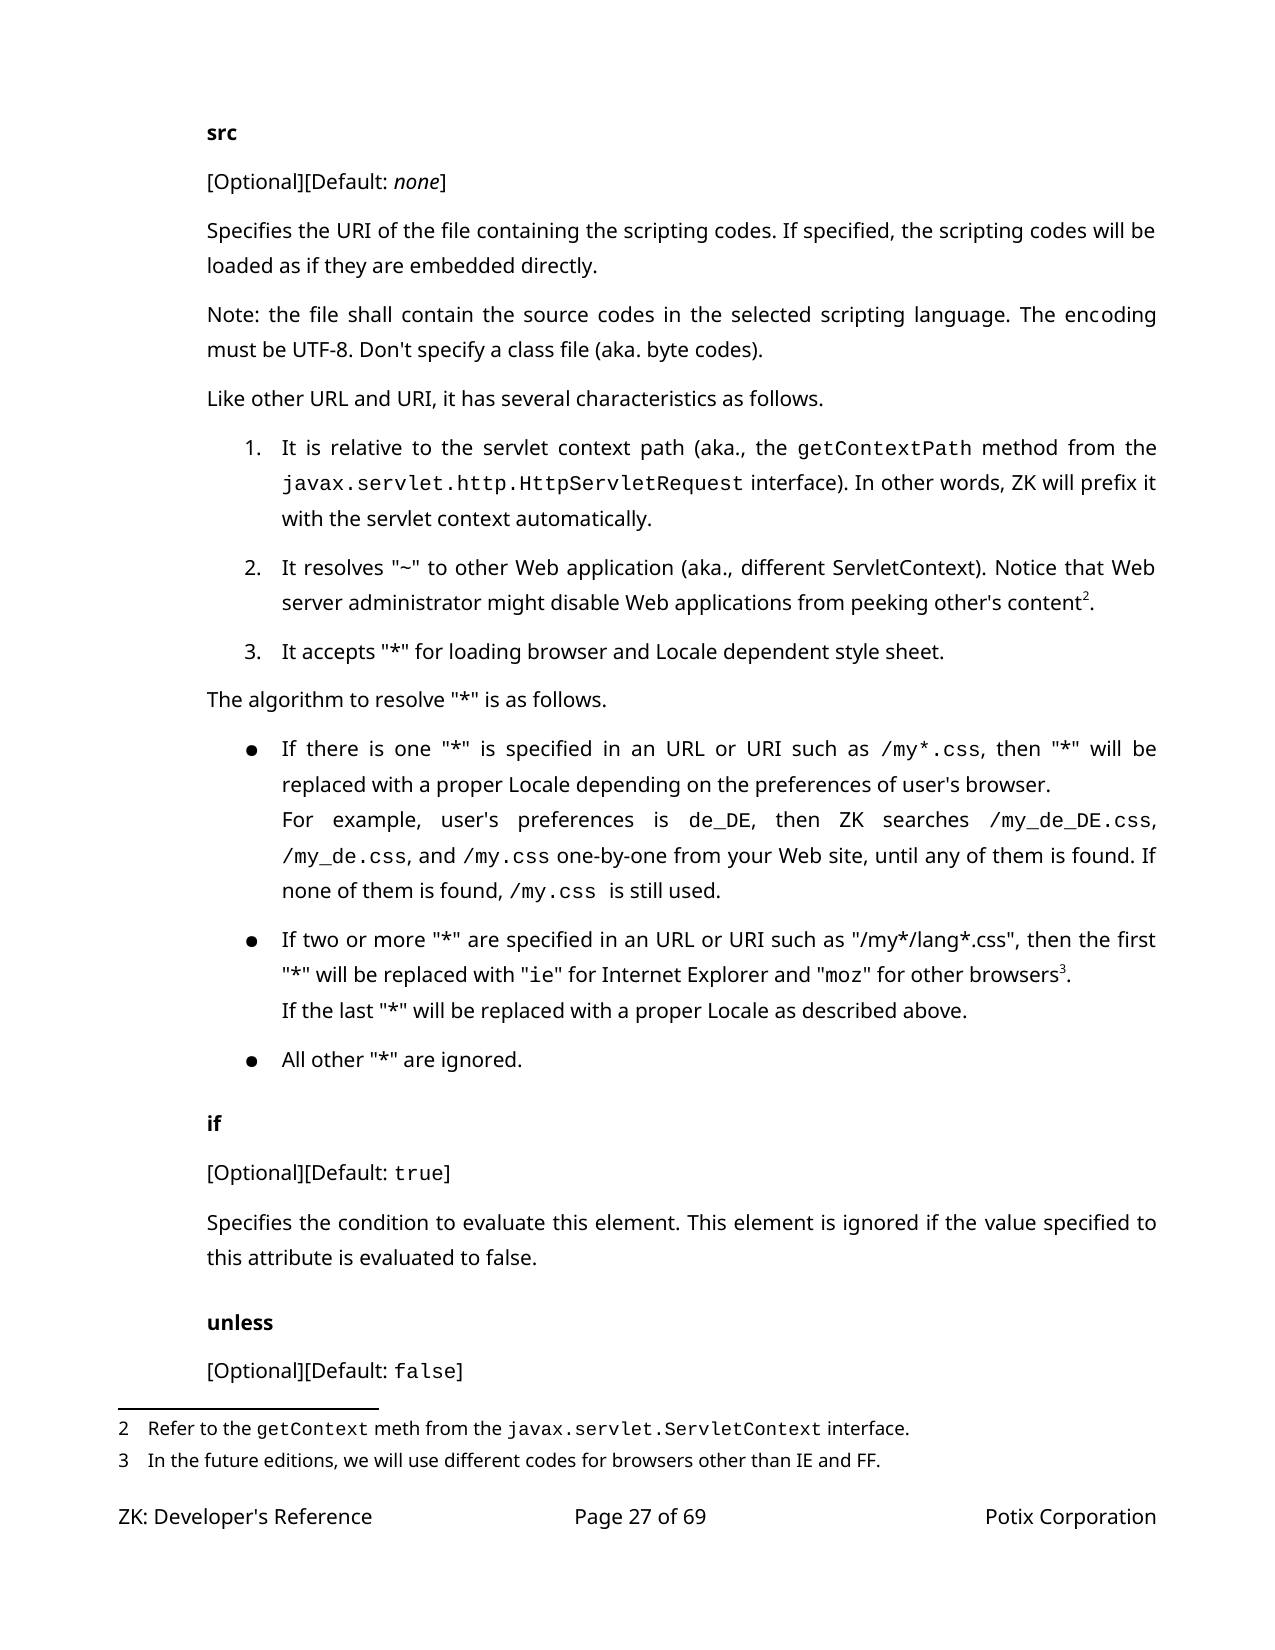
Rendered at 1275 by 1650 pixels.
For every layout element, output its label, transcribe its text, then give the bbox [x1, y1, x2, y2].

text [Optional][Default: false] [207, 1357, 1157, 1385]
list All other "*" are ignored. [244, 1045, 1157, 1073]
text Note: the file shall contain the source codes in the selected scripting language. The encoding must be UTF-8. Don't specify a class file (aka. byte codes). [207, 300, 1157, 363]
subtitle src [207, 118, 1157, 146]
text Specifies the URI of the file containing the scripting codes. If specified, the scripting codes will be loaded as if they are embedded directly. [207, 216, 1157, 279]
list If two or more "*" are specified in an URL or URI such as "/my*/lang*.css", then the first "*" will be replaced with "ie" for Internet Explorer and "moz" for other browsers. If the last "*" will be replaced with a proper Locale as described above. [244, 925, 1157, 1024]
text [Optional][Default: none] [207, 167, 1157, 195]
subtitle if [207, 1109, 1157, 1138]
text Specifies the condition to evaluate this element. This element is ignored if the value specified to this attribute is evaluated to false. [207, 1208, 1157, 1271]
list If there is one "*" is specified in an URL or URI such as /my*.css, then "*" will be replaced with a proper Locale depending on the preferences of user's browser. For example, user's preferences is de_DE, then ZK searches /my_de_DE.css, /my_de.css, and /my.css one-by-one from your Web site, until any of them is found. If none of them is found, /my.css is still used. [244, 734, 1157, 905]
text Like other URL and URI, it has several characteristics as follows. [207, 384, 1157, 412]
text [Optional][Default: true] [207, 1158, 1157, 1187]
subtitle unless [207, 1308, 1157, 1336]
text The algorithm to resolve "*" is as follows. [207, 686, 1157, 714]
list It is relative to the servlet context path (aka., the getContextPath method from the javax.servlet.http.HttpServletRequest interface). In other words, ZK will prefix it with the servlet context automatically. [244, 433, 1157, 532]
list It resolves "~" to other Web application (aka., different ServletContext). Notice that Web server administrator might disable Web applications from peeking other's content. [244, 553, 1157, 616]
list It accepts "*" for loading browser and Locale dependent style sheet. [244, 637, 1157, 665]
list Refer to the getContext meth from the javax.servlet.ServletContext interface. [118, 1415, 1157, 1441]
list In the future editions, we will use different codes for browsers other than IE and FF. [118, 1447, 1157, 1473]
